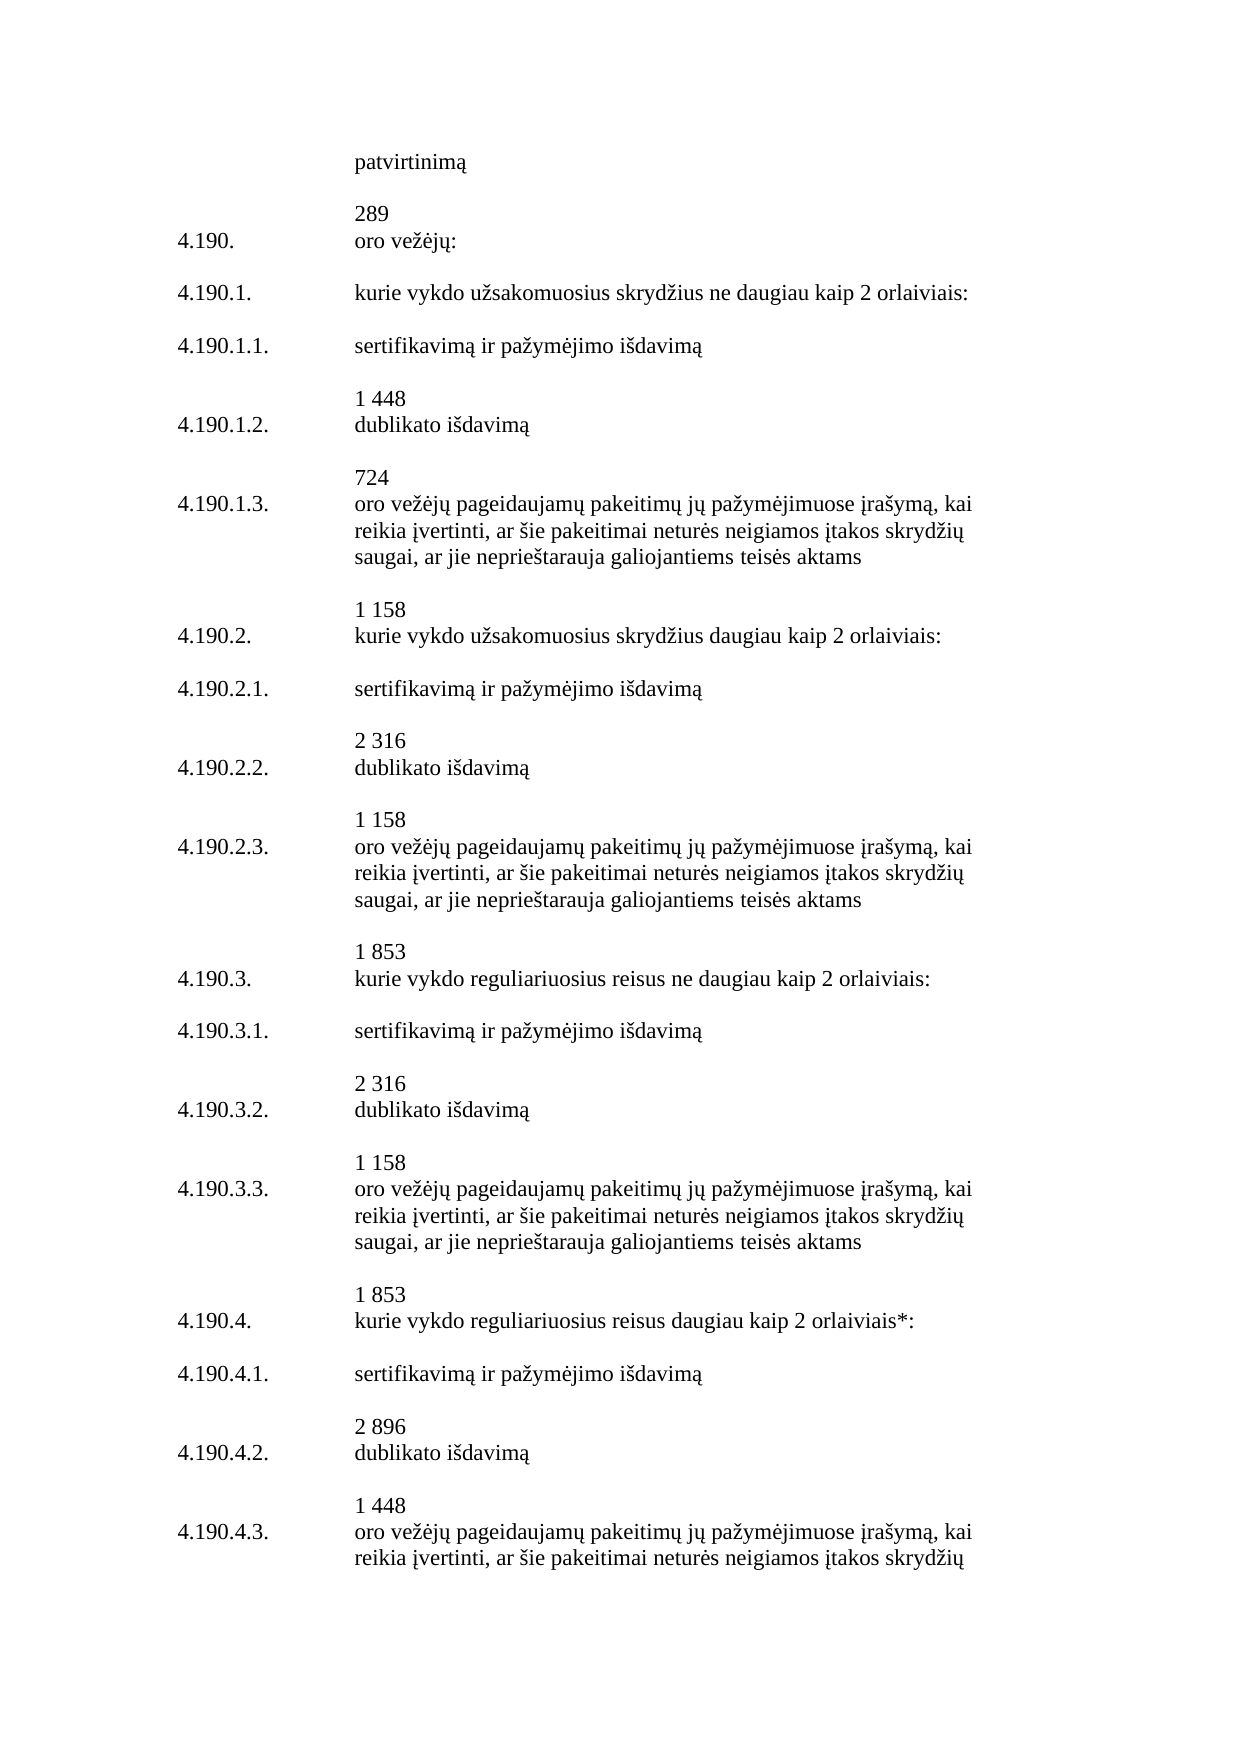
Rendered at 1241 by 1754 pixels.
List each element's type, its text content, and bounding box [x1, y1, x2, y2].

text 4.190.3. kurie vykdo reguliariuosius reisus ne daugiau kaip 2 orlaiviais: [177, 965, 975, 1017]
text 4.190. oro vežėjų: [177, 227, 975, 279]
text saugai, ar jie neprieštarauja galiojantiems teisės aktams 1 853 [354, 1228, 975, 1307]
text 4.190.2.3. oro vežėjų pageidaujamų pakeitimų jų pažymėjimuose įrašymą, kai [177, 833, 975, 859]
text 4.190.1.1. sertifikavimą ir pažymėjimo išdavimą 1 448 [177, 332, 975, 411]
text saugai, ar jie neprieštarauja galiojantiems teisės aktams 1 853 [354, 886, 975, 965]
text 4.190.3.1. sertifikavimą ir pažymėjimo išdavimą 2 316 [177, 1017, 975, 1096]
text saugai, ar jie neprieštarauja galiojantiems teisės aktams 1 158 [354, 543, 975, 622]
text reikia įvertinti, ar šie pakeitimai neturės neigiamos įtakos skrydžių [354, 1544, 975, 1571]
text 4.190.1.2. dublikato išdavimą 724 [177, 411, 975, 490]
text 4.190.4.2. dublikato išdavimą 1 448 [177, 1439, 975, 1518]
text 4.190.4.1. sertifikavimą ir pažymėjimo išdavimą 2 896 [177, 1360, 975, 1439]
text reikia įvertinti, ar šie pakeitimai neturės neigiamos įtakos skrydžių [354, 1202, 975, 1228]
text 4.190.1.3. oro vežėjų pageidaujamų pakeitimų jų pažymėjimuose įrašymą, kai [177, 490, 975, 517]
text 4.190.2.1. sertifikavimą ir pažymėjimo išdavimą 2 316 [177, 675, 975, 754]
text reikia įvertinti, ar šie pakeitimai neturės neigiamos įtakos skrydžių [354, 859, 975, 886]
text 4.190.2. kurie vykdo užsakomuosius skrydžius daugiau kaip 2 orlaiviais: [177, 622, 975, 675]
text 4.190.3.2. dublikato išdavimą 1 158 [177, 1096, 975, 1176]
text 4.190.4.3. oro vežėjų pageidaujamų pakeitimų jų pažymėjimuose įrašymą, kai [177, 1518, 975, 1544]
text 4.190.2.2. dublikato išdavimą 1 158 [177, 754, 975, 833]
text 4.190.3.3. oro vežėjų pageidaujamų pakeitimų jų pažymėjimuose įrašymą, kai [177, 1176, 975, 1202]
text reikia įvertinti, ar šie pakeitimai neturės neigiamos įtakos skrydžių [354, 517, 975, 543]
text 4.190.1. kurie vykdo užsakomuosius skrydžius ne daugiau kaip 2 orlaiviais: [177, 279, 975, 332]
text 4.190.4. kurie vykdo reguliariuosius reisus daugiau kaip 2 orlaiviais*: [177, 1307, 975, 1360]
text patvirtinimą 289 [354, 148, 975, 227]
